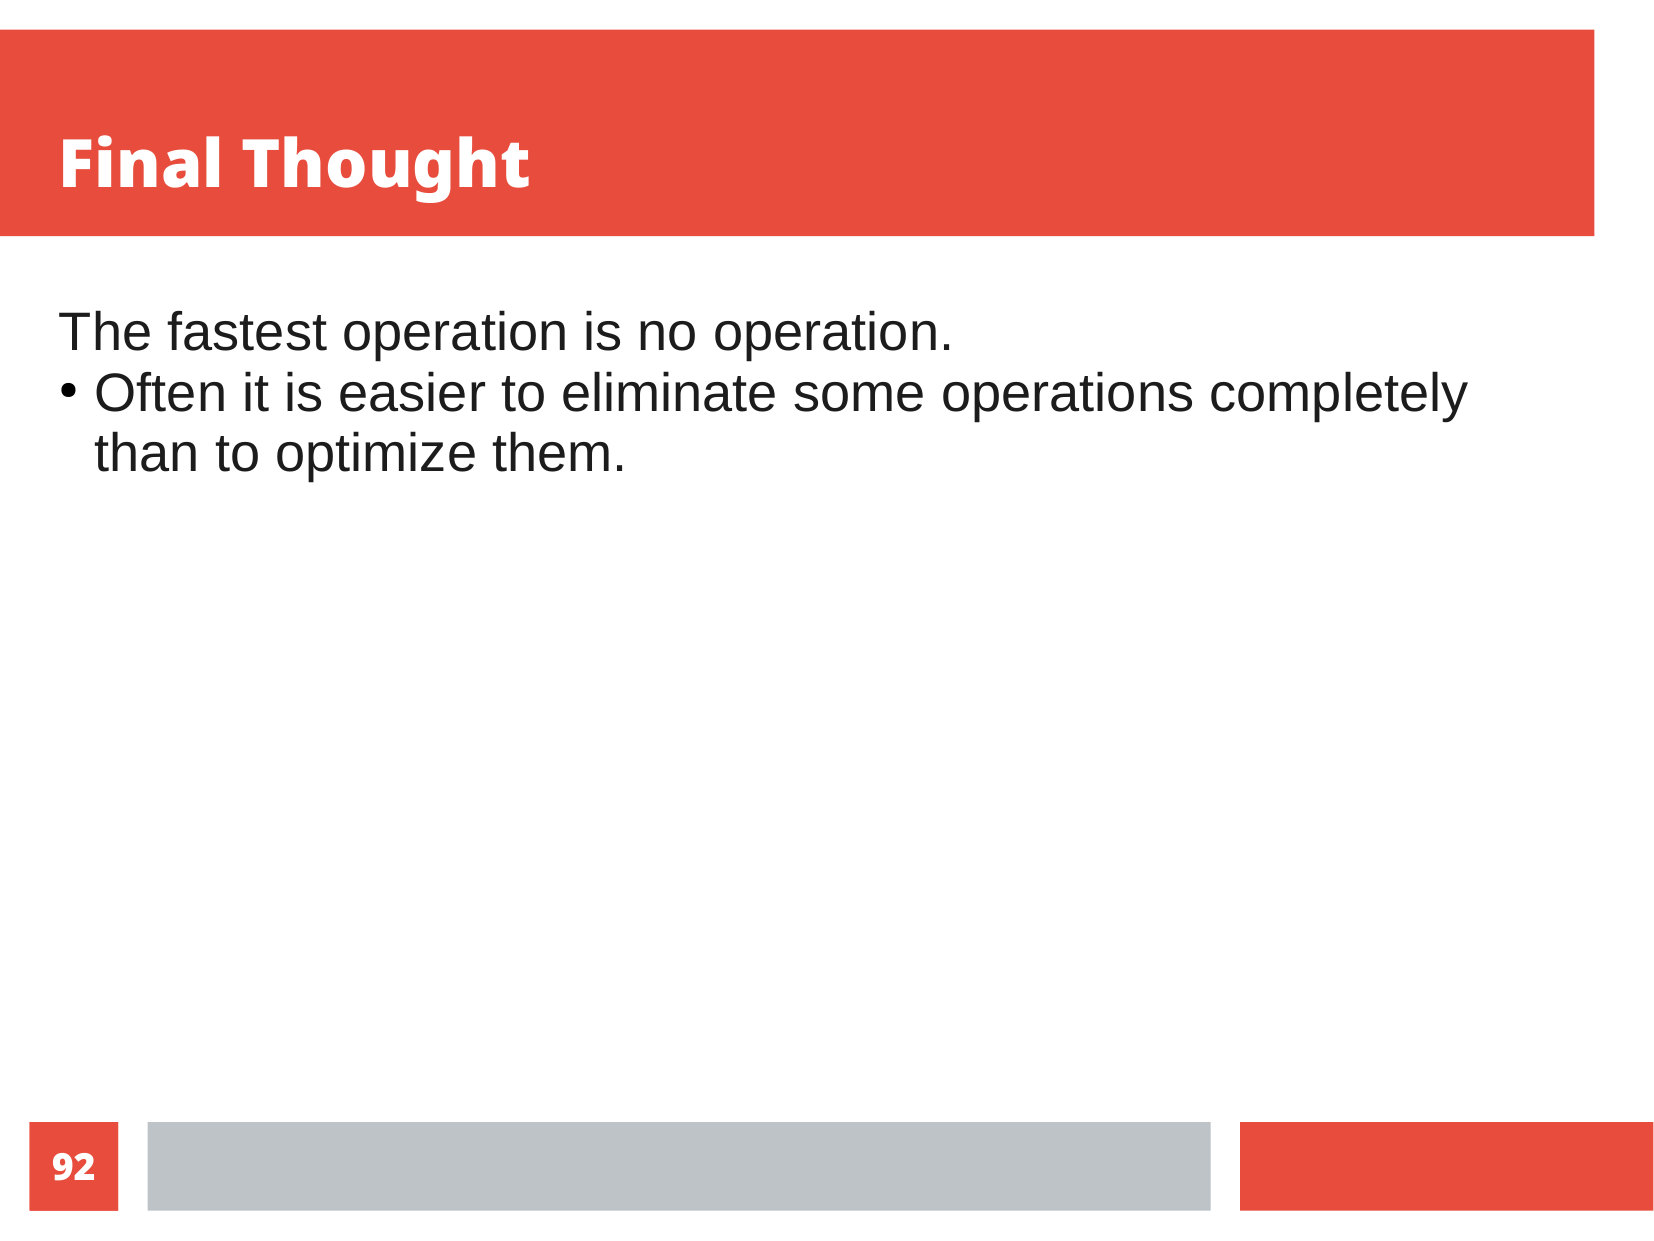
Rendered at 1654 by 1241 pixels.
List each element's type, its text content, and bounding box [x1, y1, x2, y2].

text_box The fastest operation is no operation. Often it is easier to eliminate some operations completely than to optimize them. [59, 301, 1583, 898]
title Final Thought [59, 59, 1595, 207]
